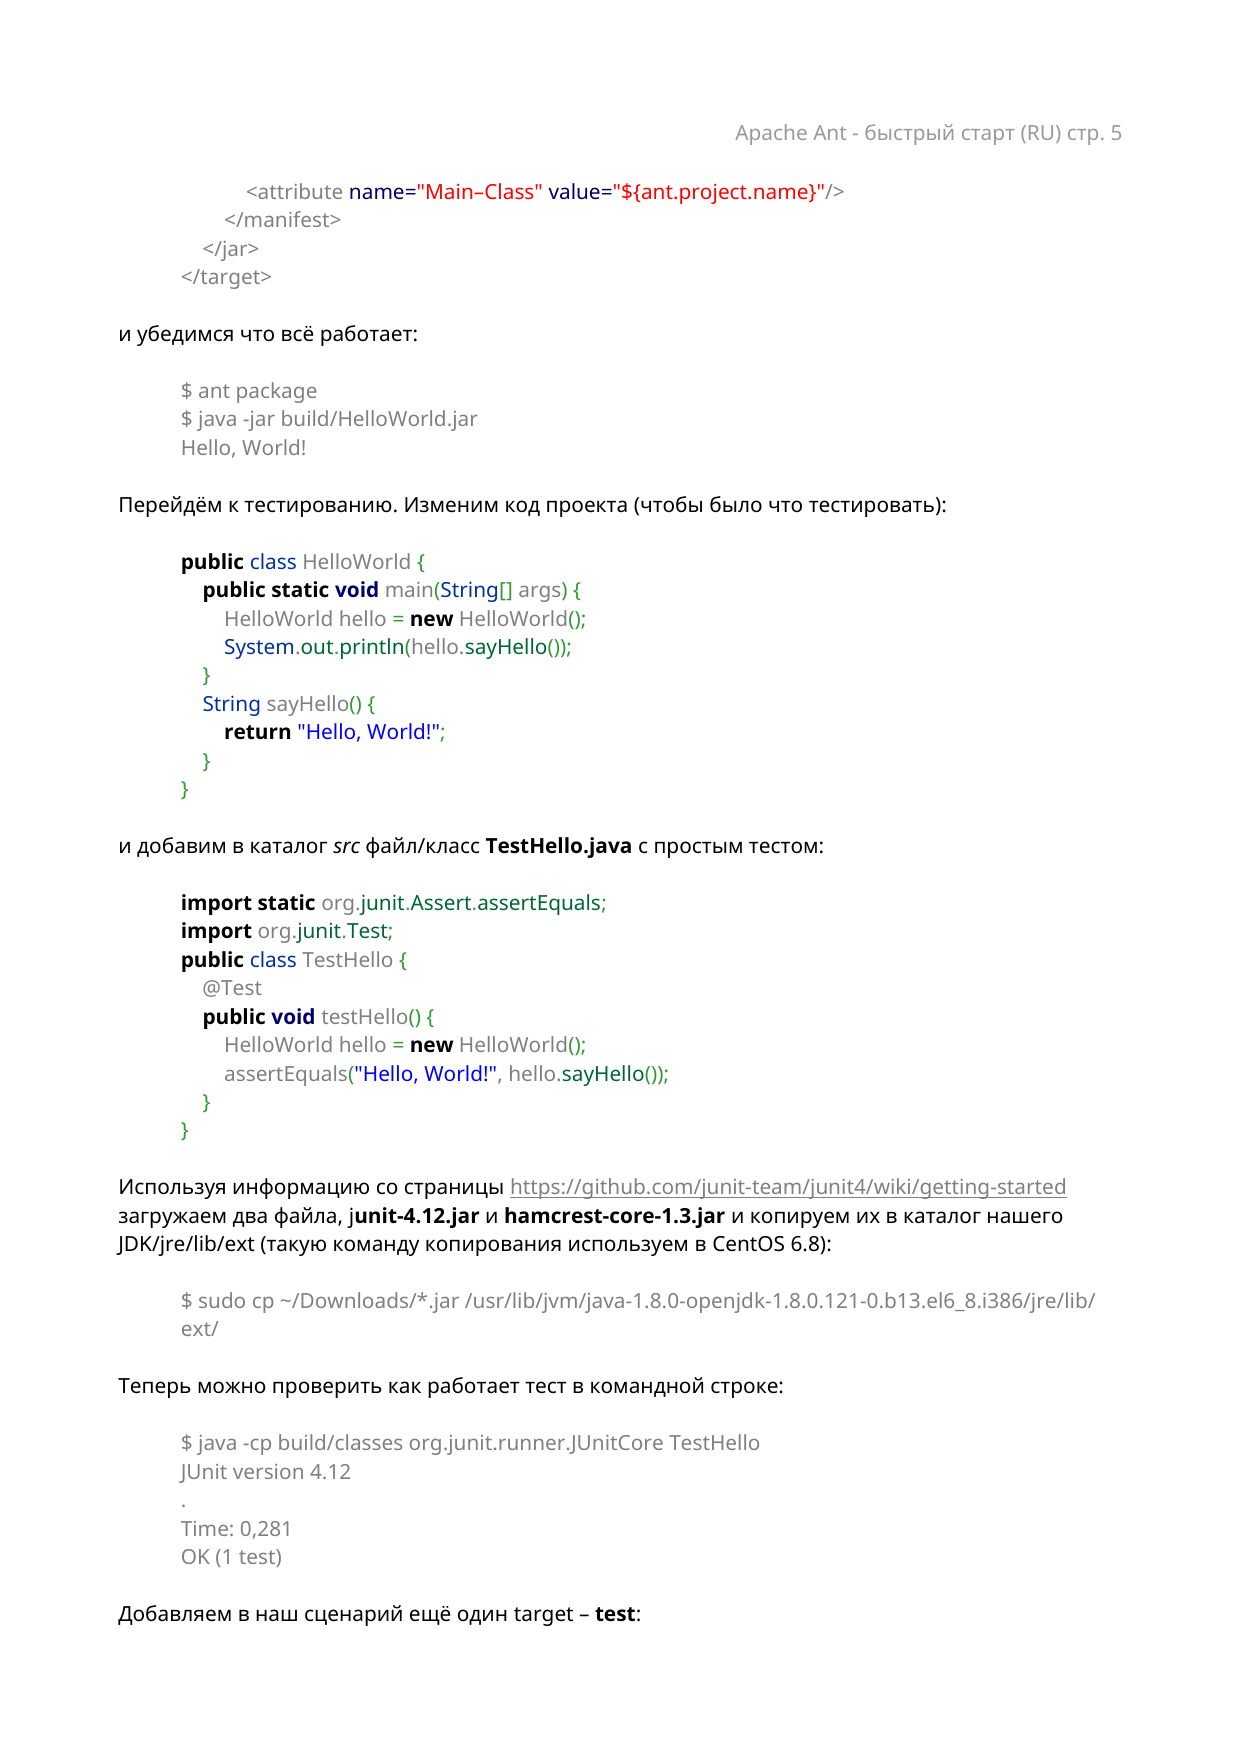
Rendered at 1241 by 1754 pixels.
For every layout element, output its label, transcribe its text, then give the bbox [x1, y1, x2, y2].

text </jar> [181, 234, 1122, 262]
text import static org.junit.Assert.assertEquals; [181, 888, 1122, 916]
text $ java -jar build/HelloWorld.jar [181, 404, 1122, 433]
text $ java -cp build/classes org.junit.runner.JUnitCore TestHello [181, 1428, 1122, 1457]
text и убедимся что всё работает: [118, 319, 1122, 348]
text String sayHello() { [181, 689, 1122, 717]
text } [181, 1116, 1122, 1144]
text Перейдём к тестированию. Изменим код проекта (чтобы было что тестировать): [118, 490, 1122, 518]
text HelloWorld hello = new HelloWorld(); [181, 1030, 1122, 1059]
text Hello, World! [181, 433, 1122, 461]
text OK (1 test) [181, 1542, 1122, 1571]
text public class HelloWorld { [181, 547, 1122, 575]
text Теперь можно проверить как работает тест в командной строке: [118, 1371, 1122, 1400]
text public class TestHello { [181, 945, 1122, 973]
text System.out.println(hello.sayHello()); [181, 632, 1122, 661]
text Используя информацию со страницы https://github.com/junit-team/junit4/wiki/getting-started загружаем два файла, junit-4.12.jar и hamcrest-core-1.3.jar и копируем их в каталог нашего JDK/jre/lib/ext (такую команду копирования используем в CentOS 6.8): [118, 1172, 1122, 1258]
text } [181, 774, 1122, 803]
text } [181, 661, 1122, 689]
text </manifest> [181, 206, 1122, 234]
text assertEquals("Hello, World!", hello.sayHello()); [181, 1059, 1122, 1087]
text } [181, 1087, 1122, 1116]
text $ sudo cp ~/Downloads/*.jar /usr/lib/jvm/java-1.8.0-openjdk-1.8.0.121-0.b13.el6_8.i386/jre/lib/ext/ [181, 1286, 1122, 1343]
text @Test [181, 973, 1122, 1002]
text JUnit version 4.12 [181, 1457, 1122, 1485]
text . [181, 1485, 1122, 1514]
text <attribute name="Main–Class" value="${ant.project.name}"/> [181, 177, 1122, 206]
text } [181, 746, 1122, 774]
text Добавляем в наш сценарий ещё один target – test: [118, 1599, 1122, 1627]
text </target> [181, 262, 1122, 291]
text HelloWorld hello = new HelloWorld(); [181, 604, 1122, 632]
text и добавим в каталог src файл/класс TestHello.java с простым тестом: [118, 831, 1122, 859]
text Time: 0,281 [181, 1514, 1122, 1542]
text public void testHello() { [181, 1002, 1122, 1030]
text public static void main(String[] args) { [181, 575, 1122, 604]
text import org.junit.Test; [181, 916, 1122, 945]
text return "Hello, World!"; [181, 717, 1122, 746]
text $ ant package [181, 376, 1122, 404]
